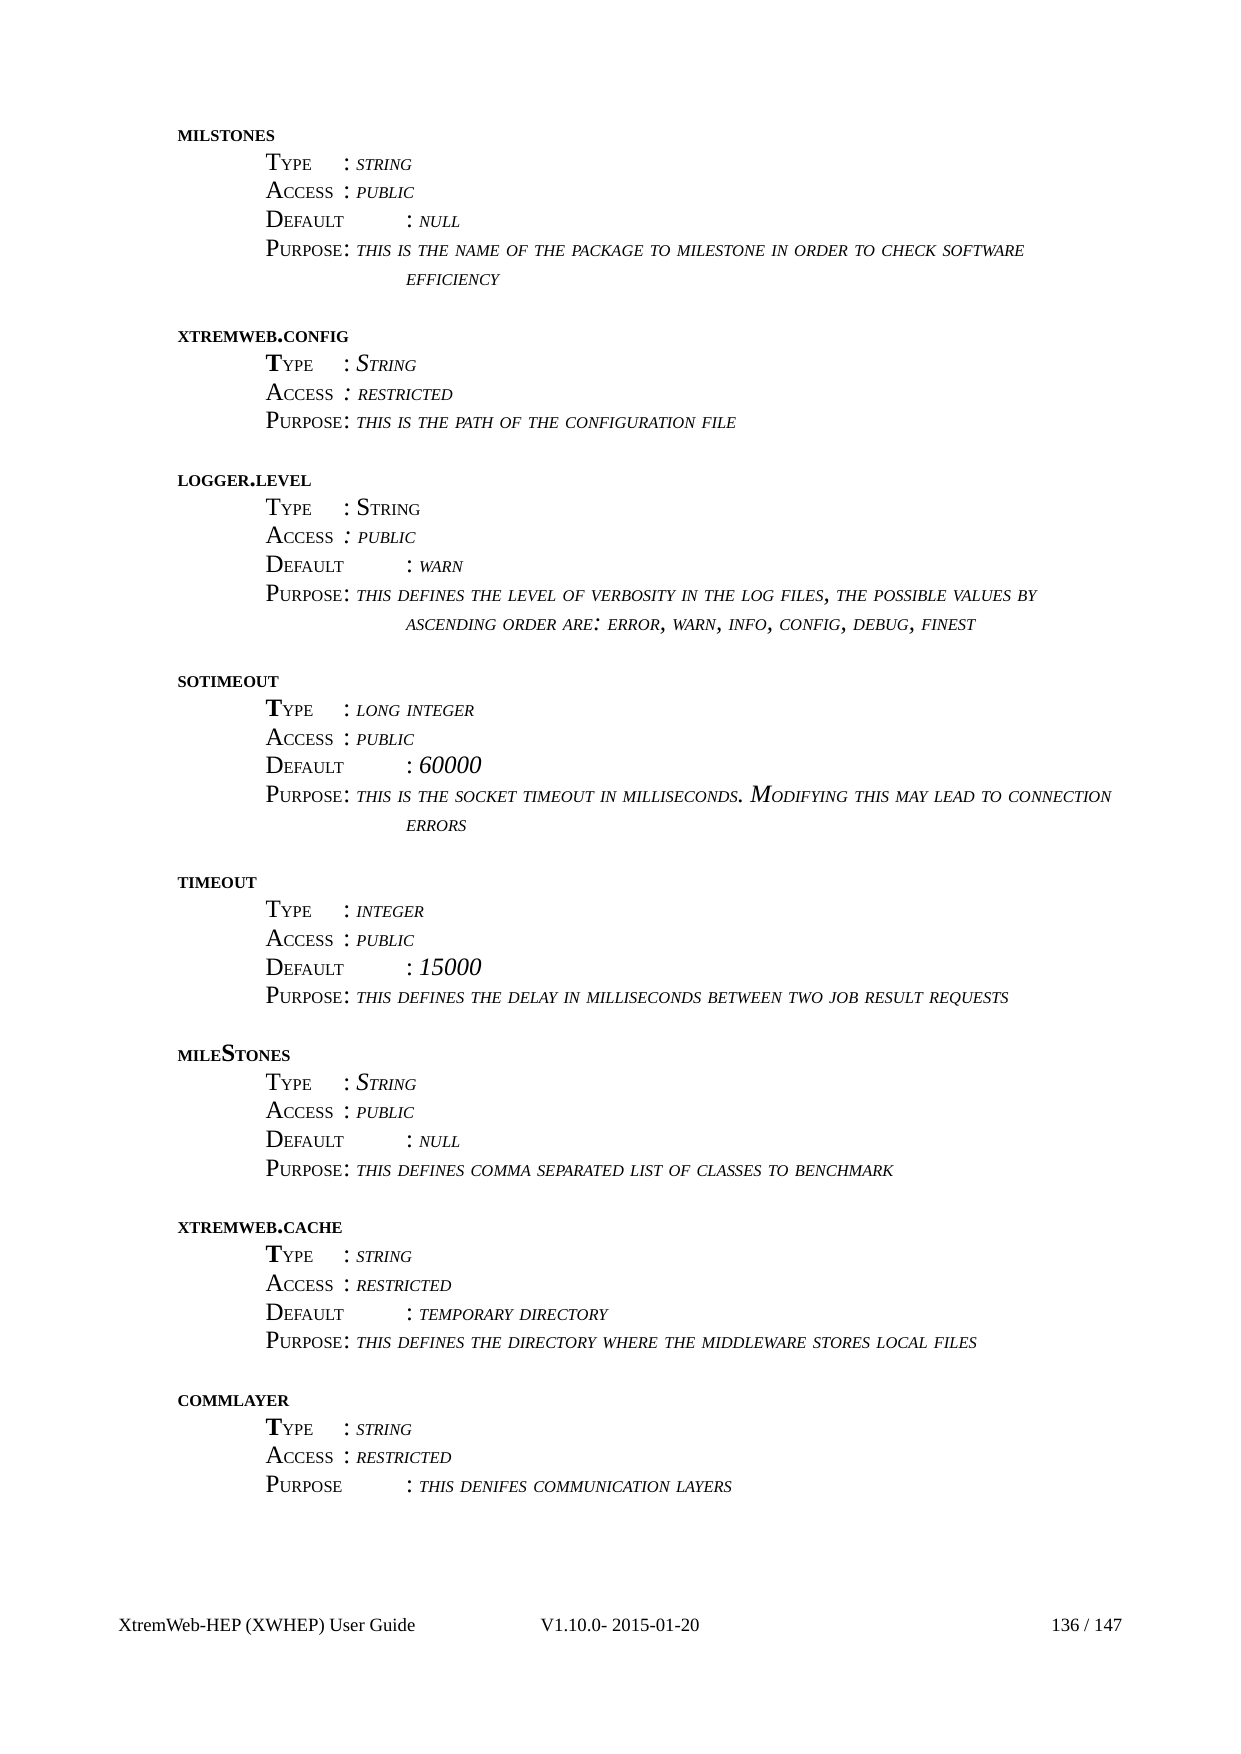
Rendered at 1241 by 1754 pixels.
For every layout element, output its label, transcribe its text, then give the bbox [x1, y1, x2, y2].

text Access : restricted [265, 377, 1122, 406]
text Type : string [265, 1412, 1122, 1441]
text sotimeout [177, 664, 1122, 693]
text Access : restricted [265, 1268, 1122, 1297]
text Type : long integer [265, 693, 1122, 722]
text xtremweb.cache [177, 1211, 1122, 1239]
text Purpose : this defines the directory where the middleware stores local files [265, 1326, 1122, 1354]
text Purpose : this is the name of the package to milestone in order to check software efficiency [265, 233, 1122, 291]
text Type : integer [265, 894, 1122, 923]
text Purpose : this defines the delay in milliseconds between two job result requests [265, 981, 1122, 1009]
text Default : null [265, 204, 1122, 233]
text milstones [177, 118, 1122, 147]
text Access : public [265, 176, 1122, 204]
text Type : string [265, 1239, 1122, 1268]
text commlayer [177, 1383, 1122, 1412]
text Access : public [265, 722, 1122, 751]
text Default : null [265, 1124, 1122, 1153]
text Purpose : this is the socket timeout in milliseconds. Modifying this may lead to connection errors [265, 779, 1122, 837]
text timeout [177, 866, 1122, 894]
text Purpose : this defines comma separated list of classes to benchmark [265, 1153, 1122, 1182]
text Type : String [265, 348, 1122, 377]
text Type : string [265, 147, 1122, 176]
text Access : restricted [265, 1441, 1122, 1469]
text Access : public [265, 521, 1122, 549]
text xtremweb.config [177, 319, 1122, 348]
text Purpose : this is the path of the configuration file [265, 406, 1122, 434]
text Purpose : this defines the level of verbosity in the log files, the possible values by ascending order are: error, warn, info, config, debug, finest [265, 578, 1122, 636]
text Access : public [265, 923, 1122, 952]
text mileStones [177, 1038, 1122, 1067]
text Type : String [265, 1067, 1122, 1096]
text Default : temporary directory [265, 1297, 1122, 1326]
text Default : 60000 [265, 751, 1122, 779]
text Default : warn [265, 549, 1122, 578]
text Type : String [265, 492, 1122, 521]
text Default : 15000 [265, 952, 1122, 981]
text Access : public [265, 1096, 1122, 1124]
text Purpose : this denifes communication layers [265, 1469, 1122, 1498]
text logger.level [177, 463, 1122, 492]
